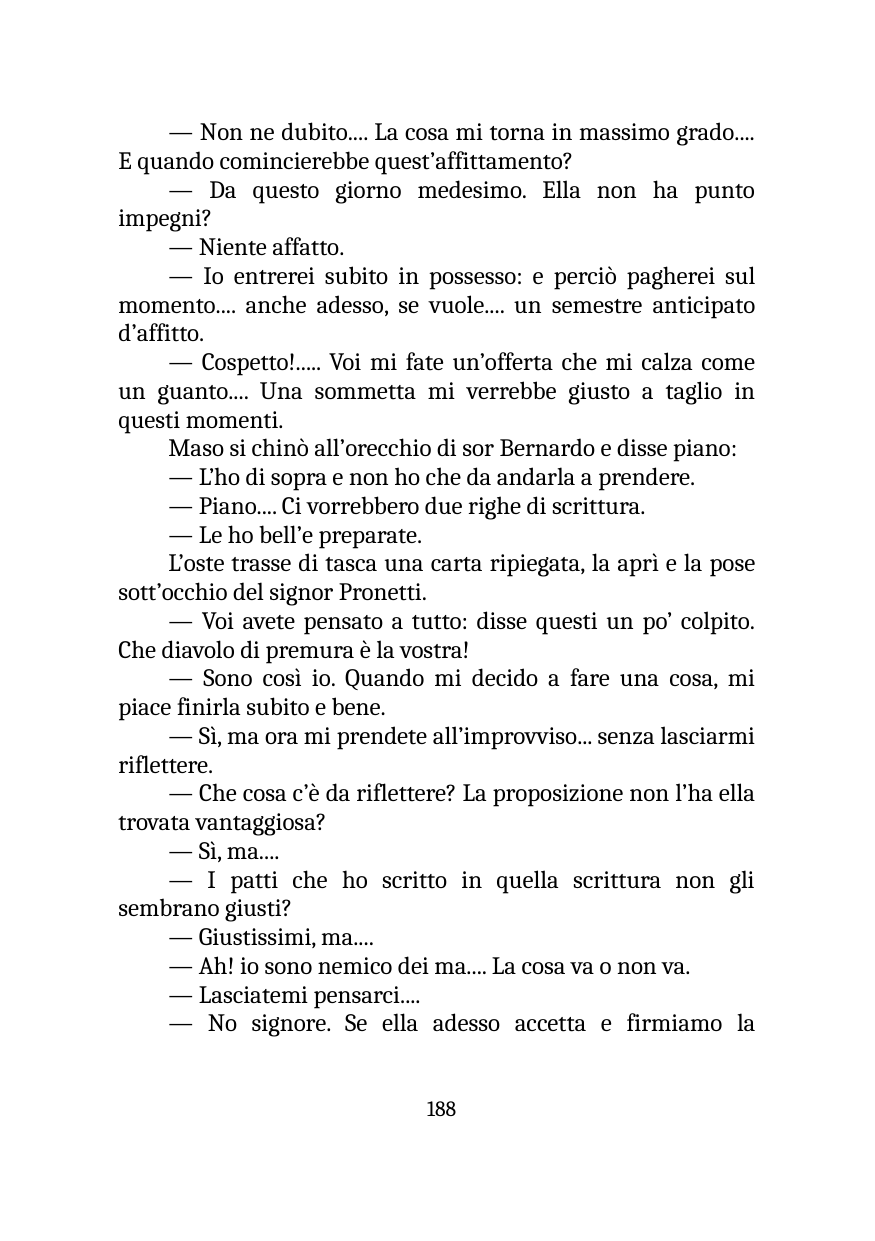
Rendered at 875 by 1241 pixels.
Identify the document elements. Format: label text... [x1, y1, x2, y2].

text — L’ho di sopra e non ho che da andarla a prendere. [118, 463, 756, 492]
text — Niente affatto. [118, 233, 756, 262]
text — Che cosa c’è da riflettere? La proposizione non l’ha ella trovata vantaggiosa? [118, 779, 756, 837]
text — Non ne dubito.... La cosa mi torna in massimo grado.... E quando comincierebbe quest’affittamento? [118, 118, 756, 176]
text L’oste trasse di tasca una carta ripiegata, la aprì e la pose sott’occhio del signor Pronetti. [118, 549, 756, 607]
text — Voi avete pensato a tutto: disse questi un po’ colpito. Che diavolo di premura è la vostra! [118, 607, 756, 664]
text — Sono così io. Quando mi decido a fare una cosa, mi piace finirla subito e bene. [118, 664, 756, 722]
text — I patti che ho scritto in quella scrittura non gli sembrano giusti? [118, 866, 756, 923]
text — Giustissimi, ma.... [118, 923, 756, 952]
text — Lasciatemi pensarci.... [118, 981, 756, 1009]
text — Piano.... Ci vorrebbero due righe di scrittura. [118, 492, 756, 521]
text — Le ho bell’e preparate. [118, 521, 756, 549]
text — Sì, ma.... [118, 837, 756, 866]
text — Io entrerei subito in possesso: e perciò pagherei sul momento.... anche adesso, se vuole.... un semestre anticipato d’affitto. [118, 262, 756, 348]
text — Cospetto!..... Voi mi fate un’offerta che mi calza come un guanto.... Una sommetta mi verrebbe giusto a taglio in questi momenti. [118, 348, 756, 434]
text — Da questo giorno medesimo. Ella non ha punto impegni? [118, 176, 756, 233]
text Maso si chinò all’orecchio di sor Bernardo e disse piano: [118, 434, 756, 463]
text — Ah! io sono nemico dei ma.... La cosa va o non va. [118, 952, 756, 981]
text — Sì, ma ora mi prendete all’improvviso... senza lasciarmi riflettere. [118, 722, 756, 779]
text — No signore. Se ella adesso accetta e firmiamo la [118, 1009, 756, 1038]
